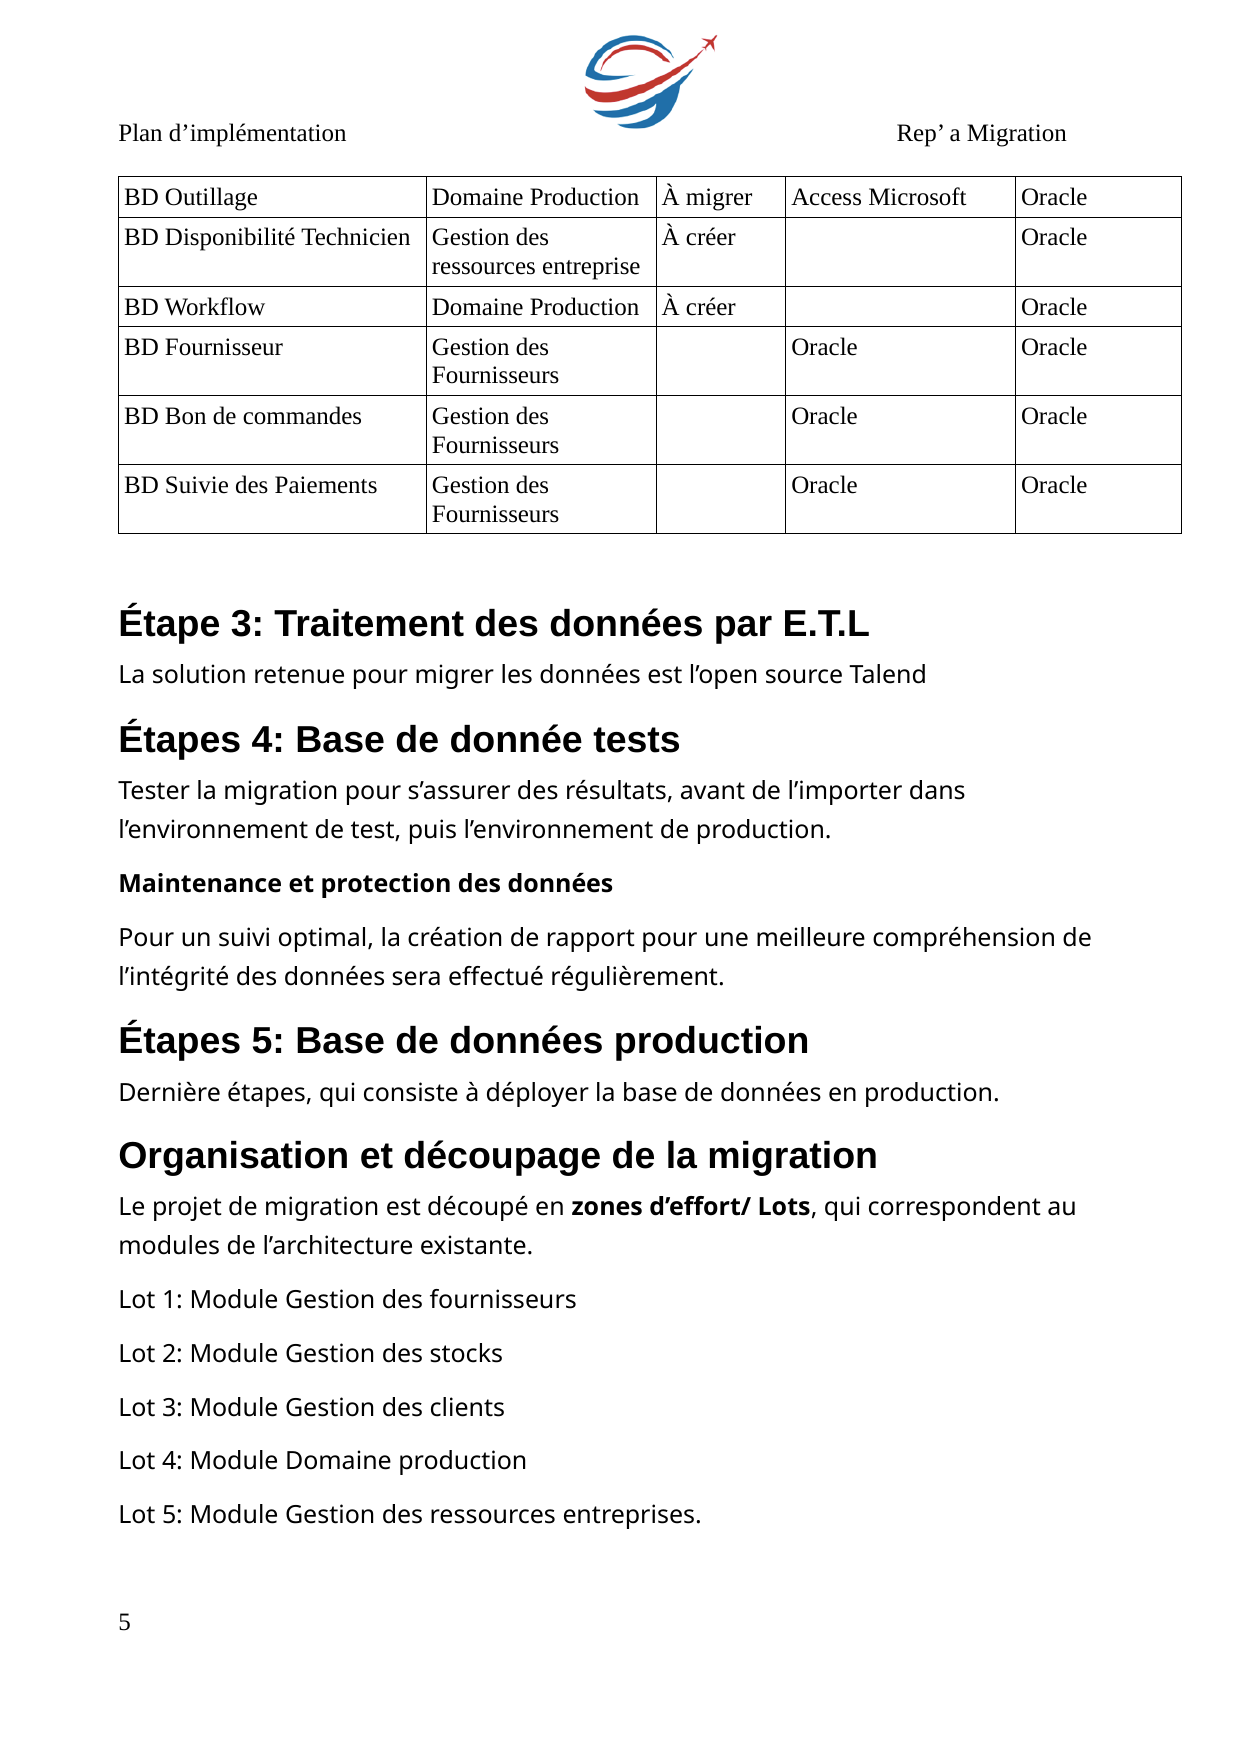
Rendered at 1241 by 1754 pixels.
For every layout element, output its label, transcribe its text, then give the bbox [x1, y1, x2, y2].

table_cell Gestion des ressources entreprise [427, 218, 656, 286]
table_cell [786, 287, 1015, 326]
text Lot 1: Module Gestion des fournisseurs [118, 1282, 1122, 1316]
text Lot 4: Module Domaine production [118, 1443, 1122, 1477]
table_cell Oracle [1016, 177, 1181, 217]
text Le projet de migration est découpé en zones d’effort/ Lots, qui correspondent au modules de l’architecture existante. [118, 1189, 1122, 1262]
table_cell BD Workflow [119, 287, 426, 326]
table_cell Gestion des Fournisseurs [427, 465, 656, 533]
table_cell Oracle [1016, 287, 1181, 326]
table_cell À migrer [657, 177, 785, 217]
text La solution retenue pour migrer les données est l’open source Talend [118, 657, 1122, 691]
table_cell [657, 327, 785, 395]
text Tester la migration pour s’assurer des résultats, avant de l’importer dans l’environnement de test, puis l’environnement de production. [118, 773, 1122, 846]
text Dernière étapes, qui consiste à déployer la base de données en production. [118, 1074, 1122, 1108]
text Maintenance et protection des données [118, 866, 1122, 900]
table_cell BD Bon de commandes [119, 396, 426, 464]
text Pour un suivi optimal, la création de rapport pour une meilleure compréhension de l’intégrité des données sera effectué régulièrement. [118, 919, 1122, 993]
table_cell [657, 396, 785, 464]
subtitle Étapes 4: Base de donnée tests [118, 717, 1122, 760]
picture [577, 14, 723, 155]
subtitle Organisation et découpage de la migration [118, 1133, 1122, 1176]
table_cell Oracle [1016, 327, 1181, 395]
table_cell [786, 218, 1015, 286]
table_cell Oracle [786, 465, 1015, 533]
table_cell Oracle [1016, 396, 1181, 464]
table_cell BD Suivie des Paiements [119, 465, 426, 533]
table_cell BD Fournisseur [119, 327, 426, 395]
table_cell Gestion des Fournisseurs [427, 396, 656, 464]
table_cell BD Outillage [119, 177, 426, 217]
table_cell Oracle [786, 327, 1015, 395]
table_cell À créer [657, 287, 785, 326]
table_cell Oracle [786, 396, 1015, 464]
text Lot 5: Module Gestion des ressources entreprises. [118, 1497, 1122, 1531]
table_cell [657, 465, 785, 533]
table_cell À créer [657, 218, 785, 286]
subtitle Étapes 5: Base de données production [118, 1018, 1122, 1062]
text Lot 2: Module Gestion des stocks [118, 1336, 1122, 1369]
text Lot 3: Module Gestion des clients [118, 1389, 1122, 1423]
table_cell Gestion des Fournisseurs [427, 327, 656, 395]
table_cell Domaine Production [427, 287, 656, 326]
table_cell Domaine Production [427, 177, 656, 217]
table_cell BD Disponibilité Technicien [119, 218, 426, 286]
table_cell Oracle [1016, 218, 1181, 286]
table_cell Oracle [1016, 465, 1181, 533]
subtitle Étape 3: Traitement des données par E.T.L [118, 601, 1122, 644]
table_cell Access Microsoft [786, 177, 1015, 217]
